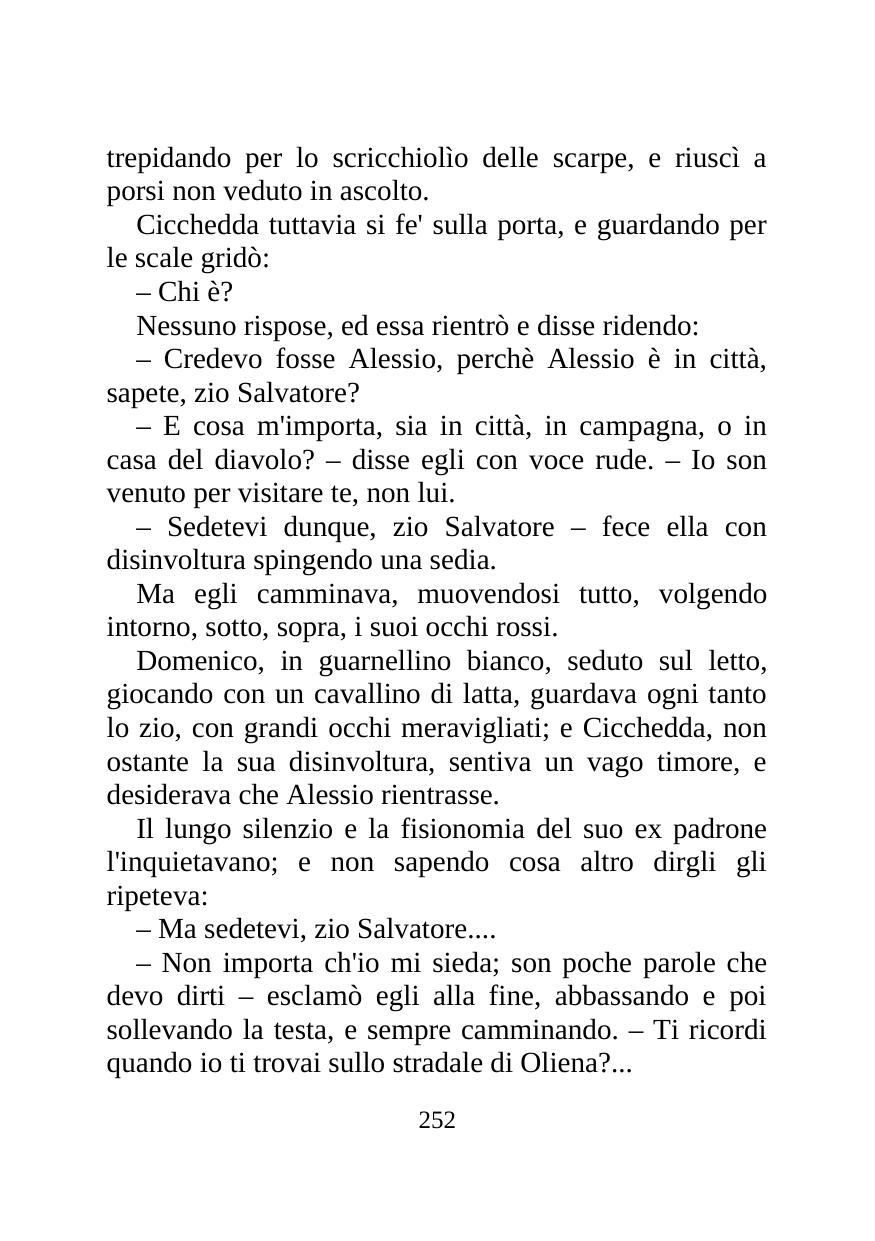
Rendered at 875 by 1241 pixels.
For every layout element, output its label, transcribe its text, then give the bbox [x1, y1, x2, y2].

text – Sedetevi dunque, zio Salvatore – fece ella con disinvoltura spingendo una sedia. [106, 509, 768, 576]
text – Ma sedetevi, zio Salvatore.... [106, 911, 768, 945]
text Domenico, in guarnellino bianco, seduto sul letto, giocando con un cavallino di latta, guardava ogni tanto lo zio, con grandi occhi meravigliati; e Cicchedda, non ostante la sua disinvoltura, sentiva un vago timore, e desiderava che Alessio rientrasse. [106, 643, 768, 811]
text Ma egli camminava, muovendosi tutto, volgendo intorno, sotto, sopra, i suoi occhi rossi. [106, 576, 768, 643]
text – Credevo fosse Alessio, perchè Alessio è in città, sapete, zio Salvatore? [106, 341, 768, 408]
text – E cosa m'importa, sia in città, in campagna, o in casa del diavolo? – disse egli con voce rude. – Io son venuto per visitare te, non lui. [106, 408, 768, 509]
text Cicchedda tuttavia si fe' sulla porta, e guardando per le scale gridò: [106, 207, 768, 274]
text – Non importa ch'io mi sieda; son poche parole che devo dirti – esclamò egli alla fine, abbassando e poi sollevando la testa, e sempre camminando. – Ti ricordi quando io ti trovai sullo stradale di Oliena?... [106, 945, 768, 1079]
text – Chi è? [106, 274, 768, 308]
text Nessuno rispose, ed essa rientrò e disse ridendo: [106, 308, 768, 341]
text Il lungo silenzio e la fisionomia del suo ex padrone l'inquietavano; e non sapendo cosa altro dirgli gli ripeteva: [106, 811, 768, 911]
text trepidando per lo scricchiolìo delle scarpe, e riuscì a porsi non veduto in ascolto. [106, 140, 768, 207]
